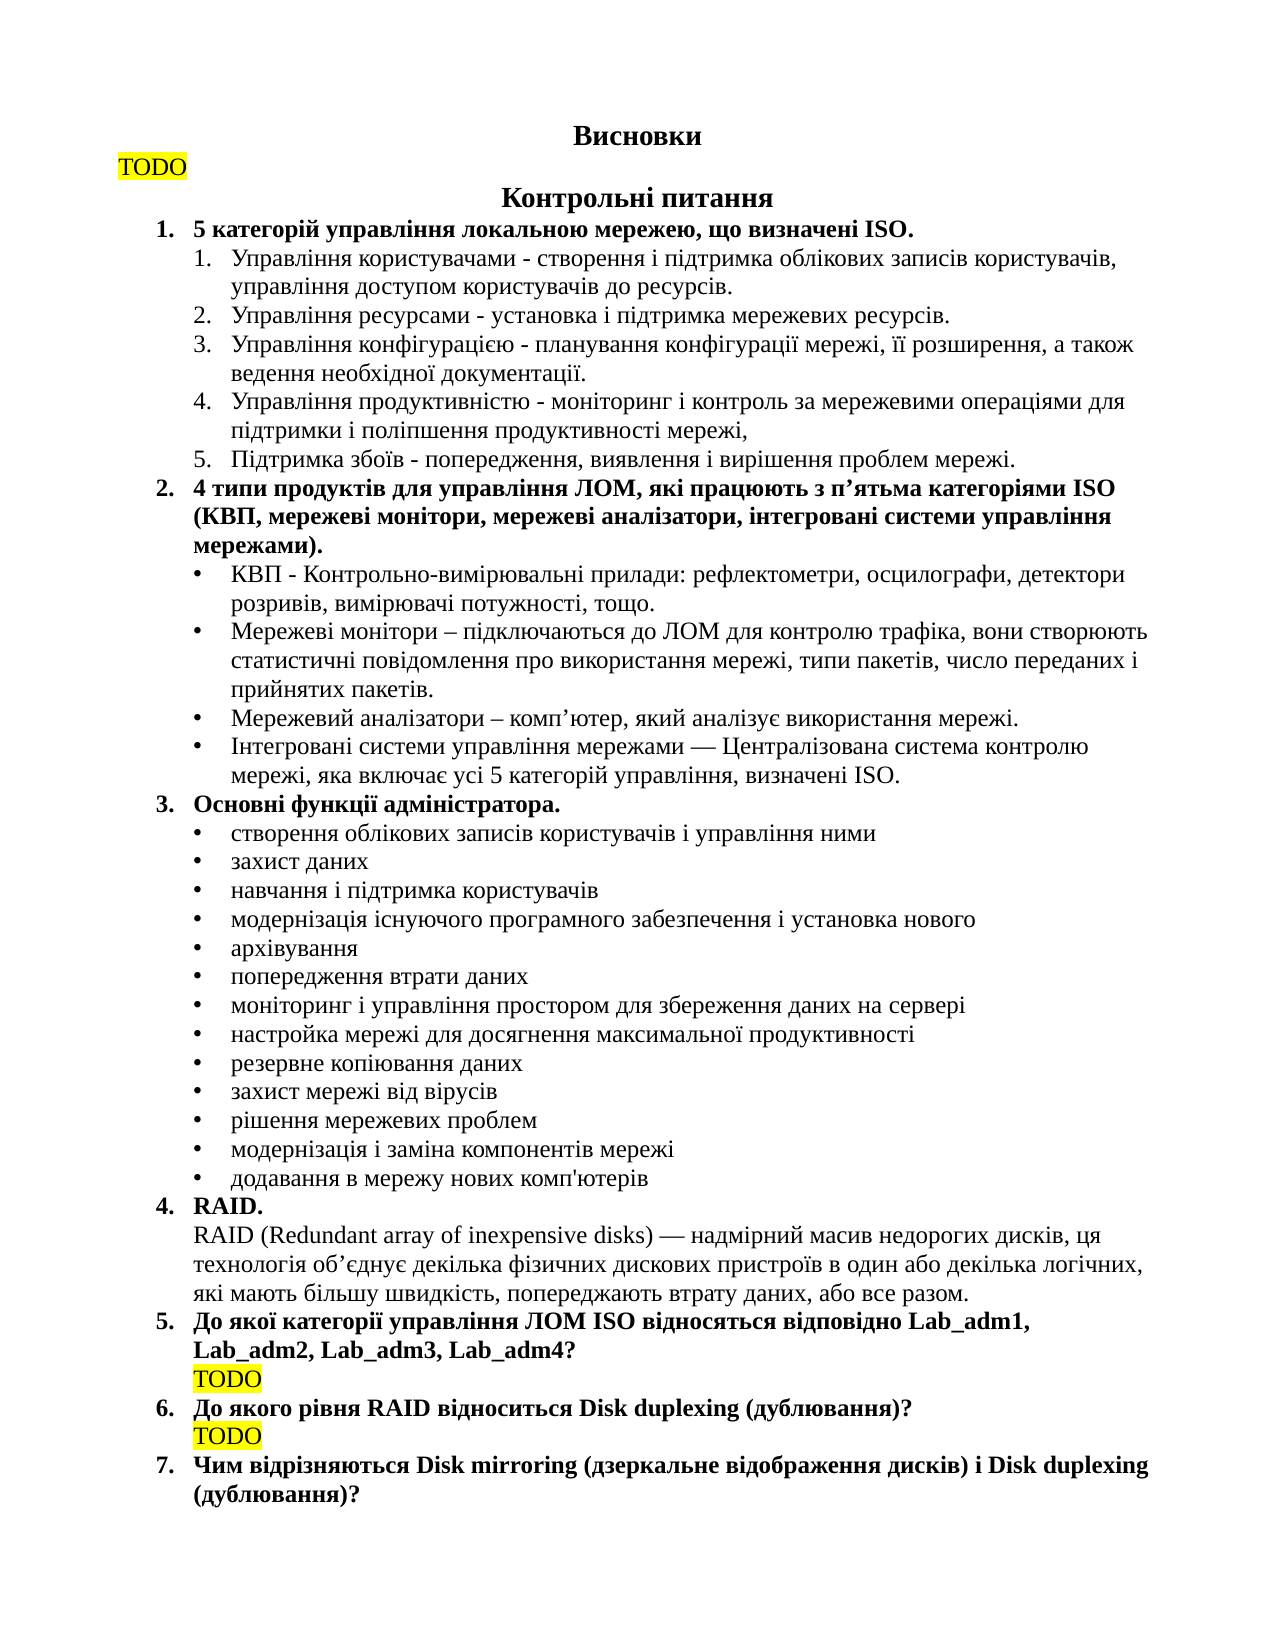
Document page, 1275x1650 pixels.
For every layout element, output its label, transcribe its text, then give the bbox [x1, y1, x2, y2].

list До якого рівня RAID відноситься Disk duplexing (дублювання)? [156, 1393, 1157, 1421]
list Основні функції адміністратора. [156, 789, 1157, 818]
list рішення мережевих проблем [193, 1105, 1157, 1134]
list навчання і підтримка користувачів [193, 875, 1157, 904]
list RAID. [156, 1191, 1157, 1220]
list Управління конфігурацією - планування конфігурації мережі, її розширення, а також ведення необхідної документації. [193, 329, 1157, 386]
list моніторинг і управління простором для збереження даних на сервері [193, 990, 1157, 1019]
text Контрольні питання [118, 180, 1157, 214]
list КВП - Контрольно-вимірювальні прилади: рефлектометри, осцилографи, детектори розривів, вимірювачі потужності, тощо. [193, 559, 1157, 616]
list архівування [193, 933, 1157, 961]
list Мережеві монітори – підключаються до ЛОМ для контролю трафіка, вони створюють статистичні повідомлення про використання мережі, типи пакетів, число переданих і прийнятих пакетів. [193, 616, 1157, 703]
list TODO [156, 1364, 1157, 1393]
list настройка мережі для досягнення максимальної продуктивності [193, 1019, 1157, 1048]
list захист даних [193, 846, 1157, 875]
list 4 типи продуктів для управління ЛОМ, які працюють з п’ятьма категоріями ISO (КВП, мережеві монітори, мережеві аналізатори, інтегровані системи управління мережами). [156, 473, 1157, 559]
list резервне копіювання даних [193, 1048, 1157, 1076]
list RAID (Redundant array of inexpensive disks) — надмірний масив недорогих дисків, ця технологія об’єднує декілька фізичних дискових пристроїв в один або декілька логічних, які мають більшу швидкість, попереджають втрату даних, або все разом. [156, 1220, 1157, 1306]
list Підтримка збоїв - попередження, виявлення і вирішення проблем мережі. [193, 444, 1157, 473]
list модернізація і заміна компонентів мережі [193, 1134, 1157, 1163]
list попередження втрати даних [193, 961, 1157, 990]
list Мережевий аналізатори – комп’ютер, який аналізує використання мережі. [193, 703, 1157, 731]
list Інтегровані системи управління мережами — Централізована система контролю мережі, яка включає усі 5 категорій управління, визначені ISO. [193, 731, 1157, 789]
text Висновки [118, 118, 1157, 152]
list модернізація існуючого програмного забезпечення і установка нового [193, 904, 1157, 933]
list додавання в мережу нових комп'ютерів [193, 1163, 1157, 1191]
list захист мережі від вірусів [193, 1076, 1157, 1105]
list 5 категорій управління локальною мережею, що визначені ISO. [156, 214, 1157, 243]
list створення облікових записів користувачів і управління ними [193, 818, 1157, 846]
list Чим відрізняються Disk mirroring (дзеркальне відображення дисків) і Disk duplexing (дублювання)? [156, 1450, 1157, 1508]
list До якої категорії управління ЛОМ ISO відносяться відповідно Lab_adm1, Lab_adm2, Lab_adm3, Lab_adm4? [156, 1306, 1157, 1364]
text TODO [118, 152, 1157, 180]
list TODO [156, 1421, 1157, 1450]
list Управління ресурсами - установка і підтримка мережевих ресурсів. [193, 300, 1157, 329]
list Управління користувачами - створення і підтримка облікових записів користувачів, управління доступом користувачів до ресурсів. [193, 243, 1157, 300]
list Управління продуктивністю - моніторинг і контроль за мережевими операціями для підтримки і поліпшення продуктивності мережі, [193, 386, 1157, 444]
